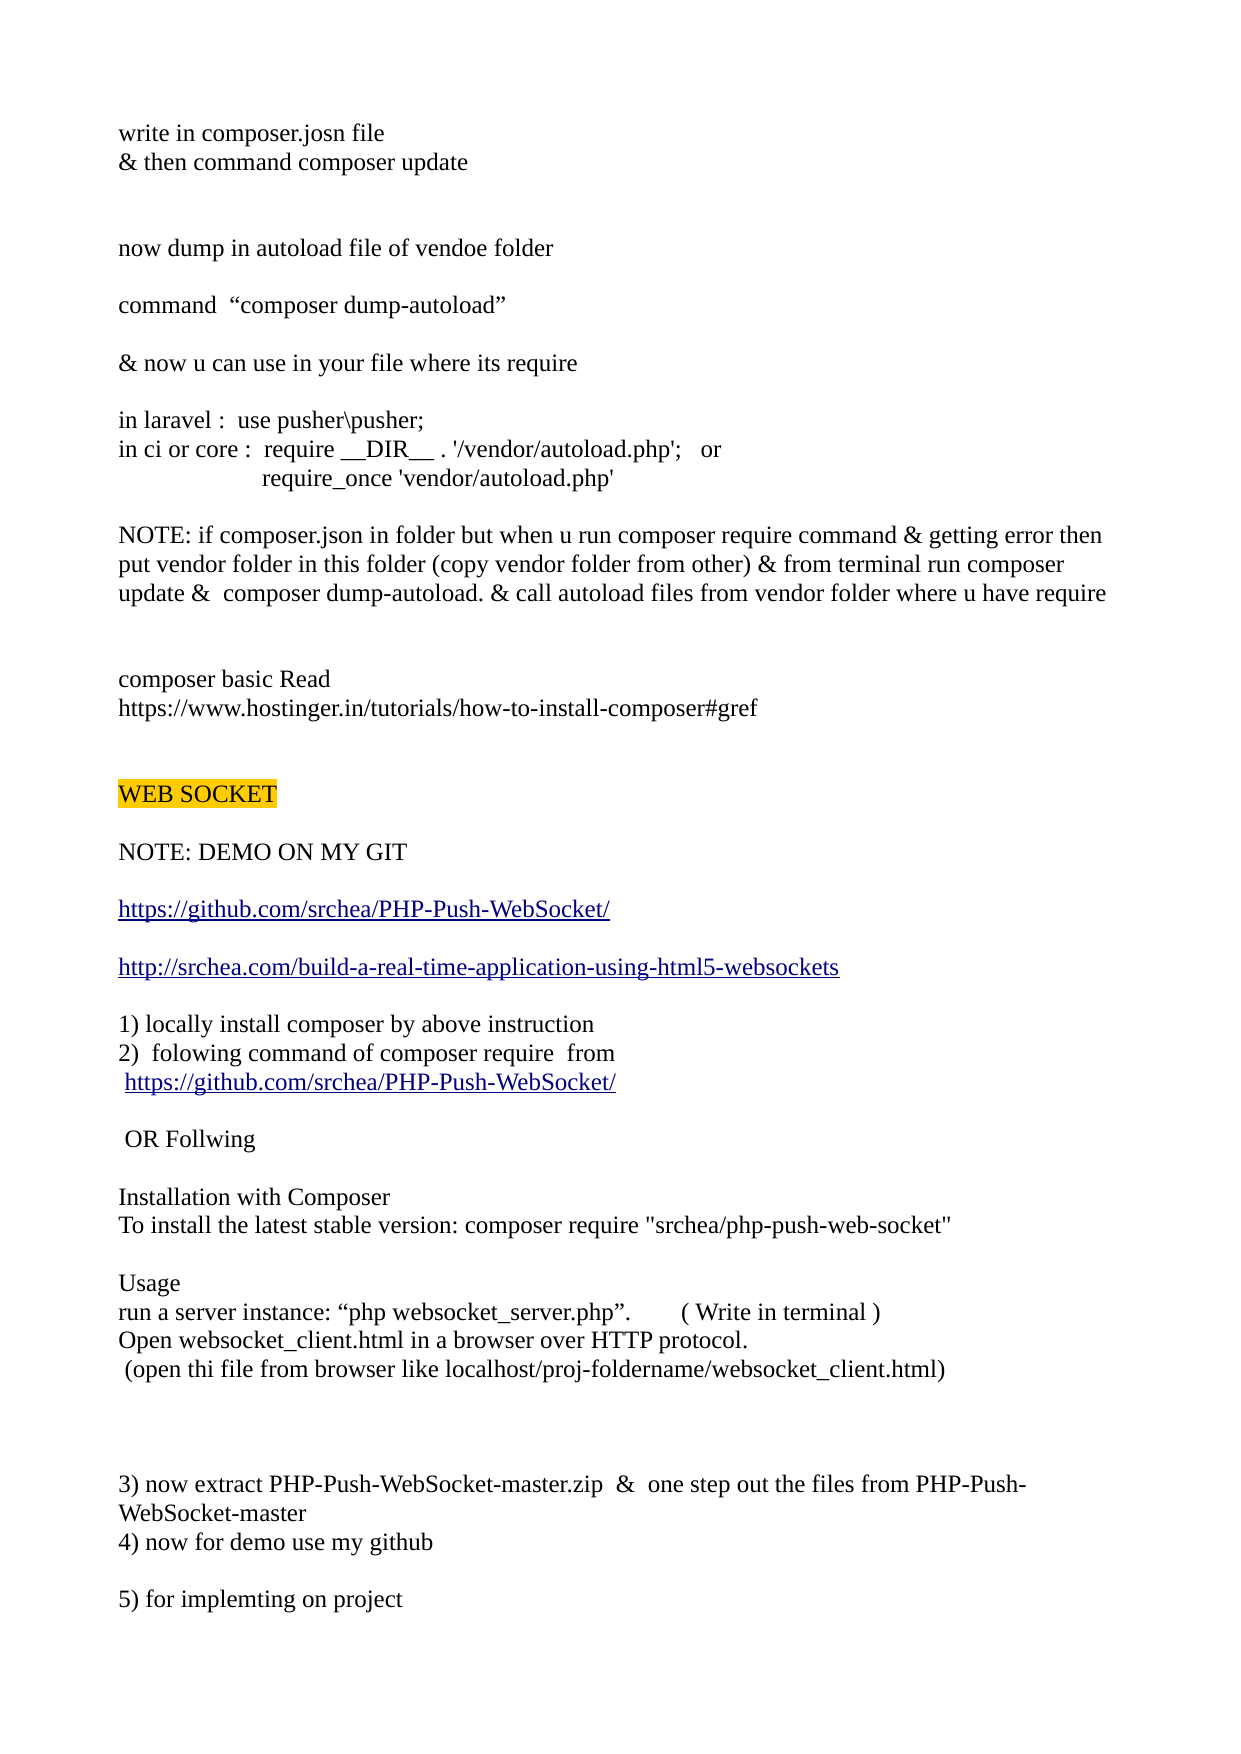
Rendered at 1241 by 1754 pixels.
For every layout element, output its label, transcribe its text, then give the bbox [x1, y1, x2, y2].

text http://srchea.com/build-a-real-time-application-using-html5-websockets [118, 952, 1122, 981]
text WEB SOCKET [118, 779, 1122, 808]
text & now u can use in your file where its require [118, 348, 1122, 377]
text command “composer dump-autoload” [118, 291, 1122, 319]
text composer basic Read [118, 664, 1122, 693]
text now dump in autoload file of vendoe folder [118, 233, 1122, 262]
text Open websocket_client.html in a browser over HTTP protocol. [118, 1326, 1122, 1354]
text To install the latest stable version: composer require "srchea/php-push-web-socket" [118, 1211, 1122, 1239]
text run a server instance: “php websocket_server.php”. ( Write in terminal ) [118, 1297, 1122, 1326]
text NOTE: if composer.json in folder but when u run composer require command & getting error then put vendor folder in this folder (copy vendor folder from other) & from terminal run composer update & composer dump-autoload. & call autoload files from vendor folder where u have require [118, 521, 1122, 607]
text https://www.hostinger.in/tutorials/how-to-install-composer#gref [118, 693, 1122, 722]
text https://github.com/srchea/PHP-Push-WebSocket/ [118, 1067, 1122, 1096]
text 3) now extract PHP-Push-WebSocket-master.zip & one step out the files from PHP-Push-WebSocket-master [118, 1469, 1122, 1527]
text NOTE: DEMO ON MY GIT [118, 837, 1122, 866]
text in ci or core : require __DIR__ . '/vendor/autoload.php'; or [118, 434, 1122, 463]
text OR Follwing [118, 1124, 1122, 1153]
text Installation with Composer [118, 1182, 1122, 1211]
text in laravel : use pusher\pusher; [118, 406, 1122, 434]
text https://github.com/srchea/PHP-Push-WebSocket/ [118, 894, 1122, 923]
text 5) for implemting on project [118, 1584, 1122, 1613]
text require_once 'vendor/autoload.php' [118, 463, 1122, 492]
text 2) folowing command of composer require from [118, 1038, 1122, 1067]
text Usage [118, 1268, 1122, 1297]
text 1) locally install composer by above instruction [118, 1009, 1122, 1038]
text write in composer.josn file [118, 118, 1122, 147]
text & then command composer update [118, 147, 1122, 176]
text 4) now for demo use my github [118, 1527, 1122, 1556]
text (open thi file from browser like localhost/proj-foldername/websocket_client.html) [118, 1354, 1122, 1383]
